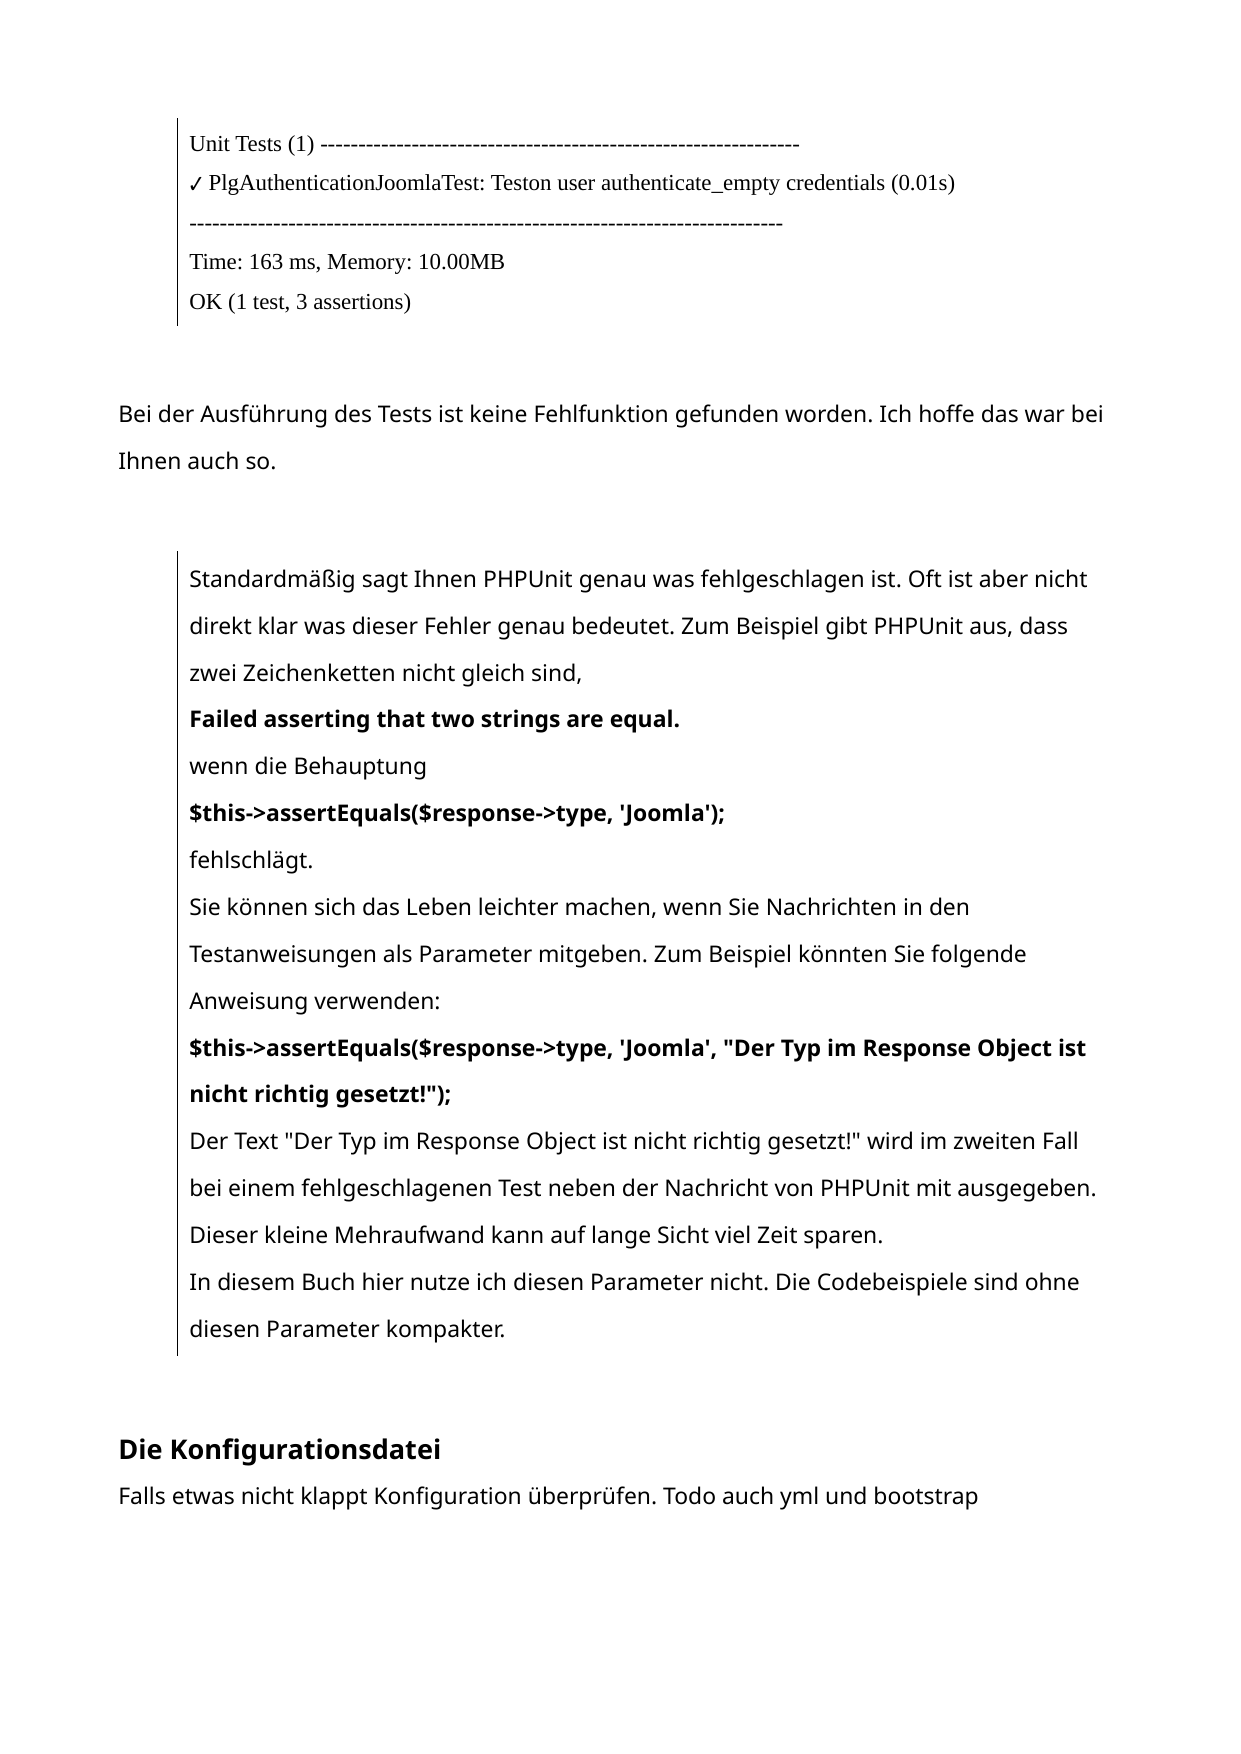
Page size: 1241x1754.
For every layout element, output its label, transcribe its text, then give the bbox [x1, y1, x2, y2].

text Unit Tests (1) --------------------------------------------------------------- ✔ PlgAuthenticationJoomlaTest: Teston user authenticate_empty credentials (0.01s) ------------------------------------------------------------------------------ Time: 163 ms, Memory: 10.00MB OK (1 test, 3 assertions) [178, 118, 1122, 326]
text Bei der Ausführung des Tests ist keine Fehlfunktion gefunden worden. Ich hoffe das war bei Ihnen auch so. [118, 398, 1122, 476]
text Falls etwas nicht klappt Konfiguration überprüfen. Todo auch yml und bootstrap [118, 1480, 1122, 1511]
subtitle Die Konfigurationsdatei [118, 1430, 1122, 1467]
text Standardmäßig sagt Ihnen PHPUnit genau was fehlgeschlagen ist. Oft ist aber nicht direkt klar was dieser Fehler genau bedeutet. Zum Beispiel gibt PHPUnit aus, dass zwei Zeichenketten nicht gleich sind, Failed asserting that two strings are equal. wenn die Behauptung $this->assertEquals($response->type, 'Joomla'); fehlschlägt. Sie können sich das Leben leichter machen, wenn Sie Nachrichten in den Testanweisungen als Parameter mitgeben. Zum Beispiel könnten Sie folgende Anweisung verwenden: $this->assertEquals($response->type, 'Joomla', "Der Typ im Response Object ist nicht richtig gesetzt!"); Der Text "Der Typ im Response Object ist nicht richtig gesetzt!" wird im zweiten Fall bei einem fehlgeschlagenen Test neben der Nachricht von PHPUnit mit ausgegeben. Dieser kleine Mehraufwand kann auf lange Sicht viel Zeit sparen. In diesem Buch hier nutze ich diesen Parameter nicht. Die Codebeispiele sind ohne diesen Parameter kompakter. [178, 551, 1122, 1356]
